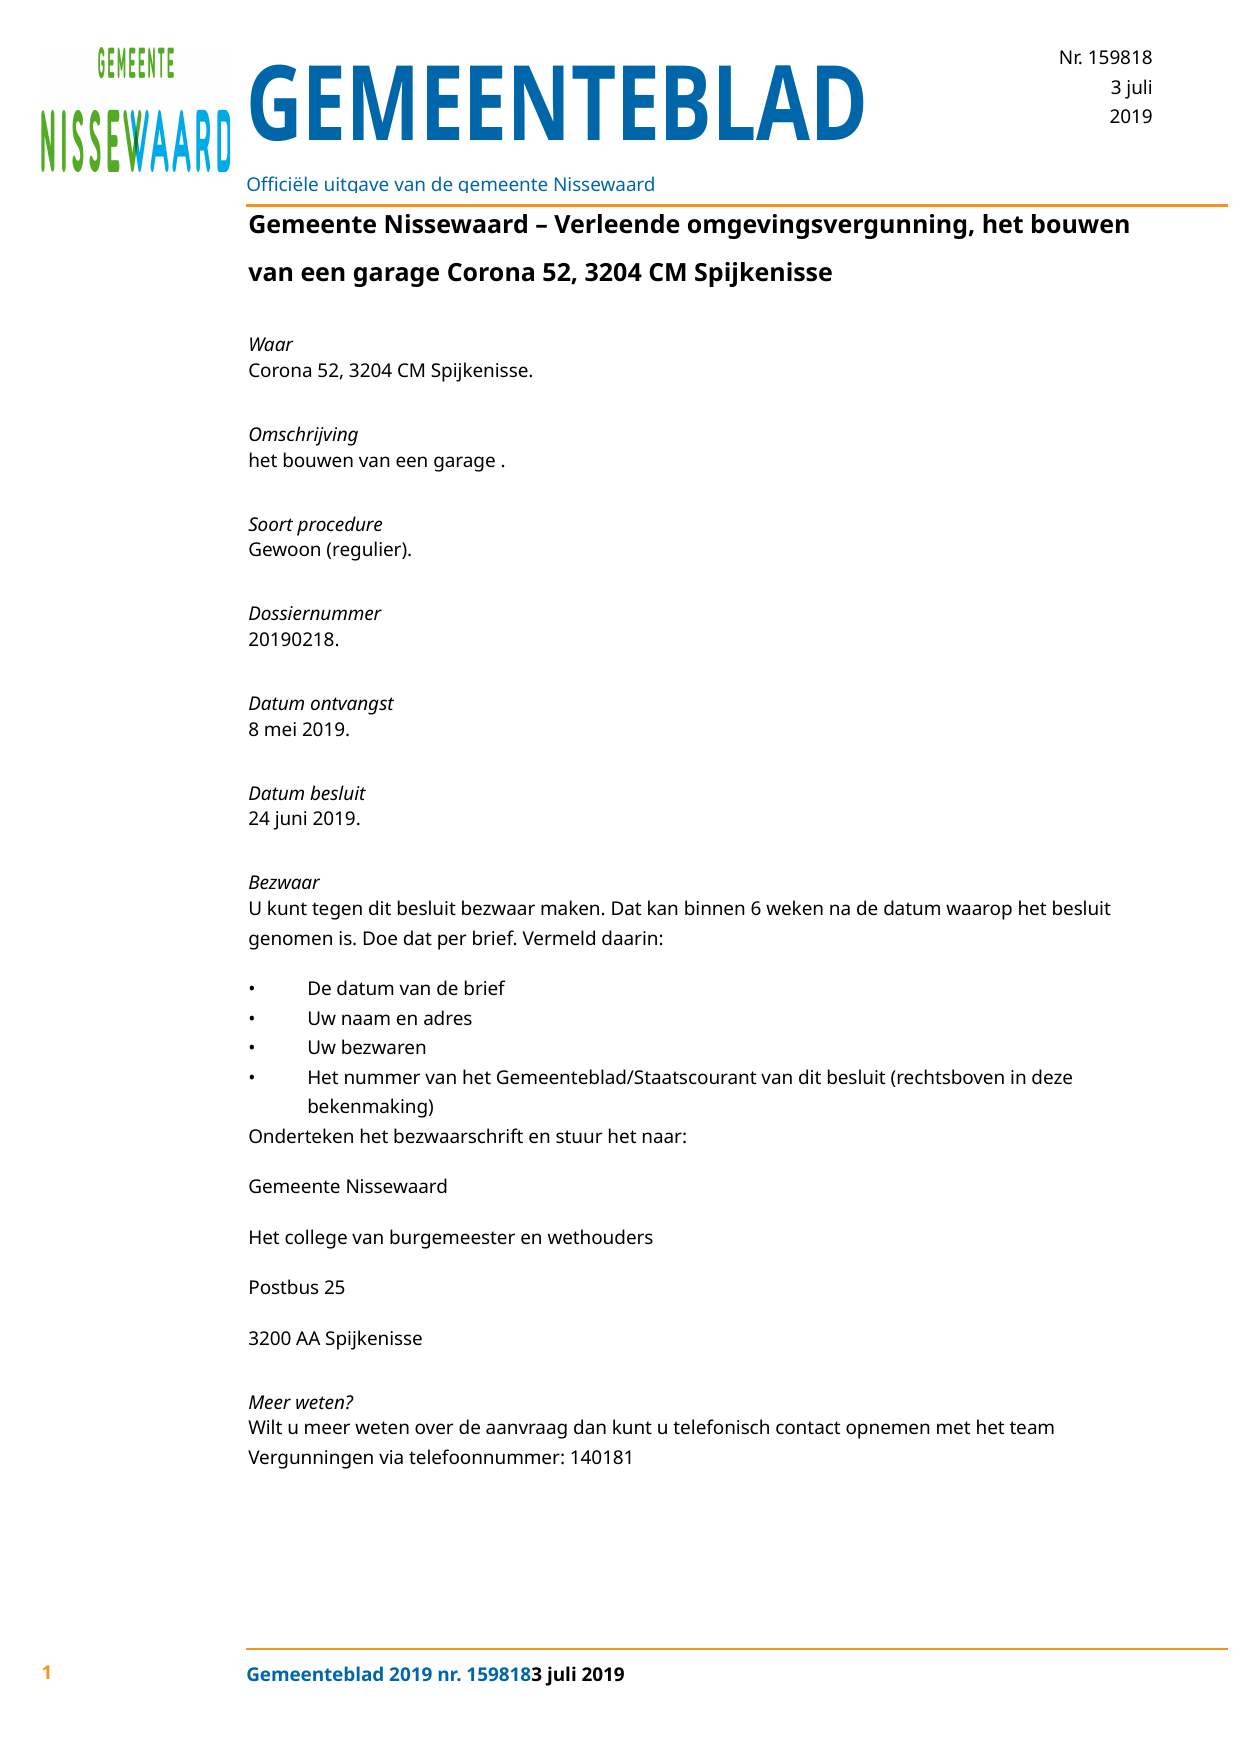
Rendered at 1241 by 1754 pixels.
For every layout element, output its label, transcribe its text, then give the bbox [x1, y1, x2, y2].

text Meer weten? [248, 1389, 1152, 1414]
picture [154, 157, 165, 172]
text Gemeente Nissewaard [248, 1174, 1152, 1199]
text Dossiernummer [248, 601, 1152, 626]
text Corona 52, 3204 CM Spijkenisse. [248, 357, 1152, 383]
text U kunt tegen dit besluit bezwaar maken. Dat kan binnen 6 weken na de datum waarop het besluit genomen is. Doe dat per brief. Vermeld daarin: [248, 895, 1152, 951]
text Waar [248, 331, 1152, 357]
text Gemeente Nissewaard – Verleende omgevingsvergunning, het bouwen van een garage Corona 52, 3204 CM Spijkenisse [248, 207, 1152, 288]
text 3200 AA Spijkenisse [248, 1325, 1152, 1351]
text 24 juni 2019. [248, 806, 1152, 831]
text 8 mei 2019. [248, 716, 1152, 742]
text 20190218. [248, 626, 1152, 652]
text Gewoon (regulier). [248, 537, 1152, 562]
picture [176, 157, 187, 172]
text Wilt u meer weten over de aanvraag dan kunt u telefonisch contact opnemen met het team Vergunningen via telefoonnummer: 140181 [248, 1414, 1152, 1470]
text Het college van burgemeester en wethouders [248, 1224, 1152, 1250]
text Bezwaar [248, 869, 1152, 895]
text Soort procedure [248, 511, 1152, 537]
text het bouwen van een garage . [248, 447, 1152, 473]
text Datum besluit [248, 780, 1152, 806]
list Uw naam en adres [248, 1005, 1152, 1031]
text Omschrijving [248, 421, 1152, 447]
text Onderteken het bezwaarschrift en stuur het naar: [248, 1123, 1152, 1149]
picture [201, 122, 206, 138]
text Postbus 25 [248, 1274, 1152, 1300]
list De datum van de brief [248, 975, 1152, 1001]
list Uw bezwaren [248, 1034, 1152, 1060]
picture [41, 47, 231, 172]
picture [222, 122, 227, 160]
picture [200, 151, 206, 172]
text Datum ontvangst [248, 690, 1152, 716]
list Het nummer van het Gemeenteblad/Staatscourant van dit besluit (rechtsboven in deze bekenmaking) [248, 1064, 1152, 1119]
